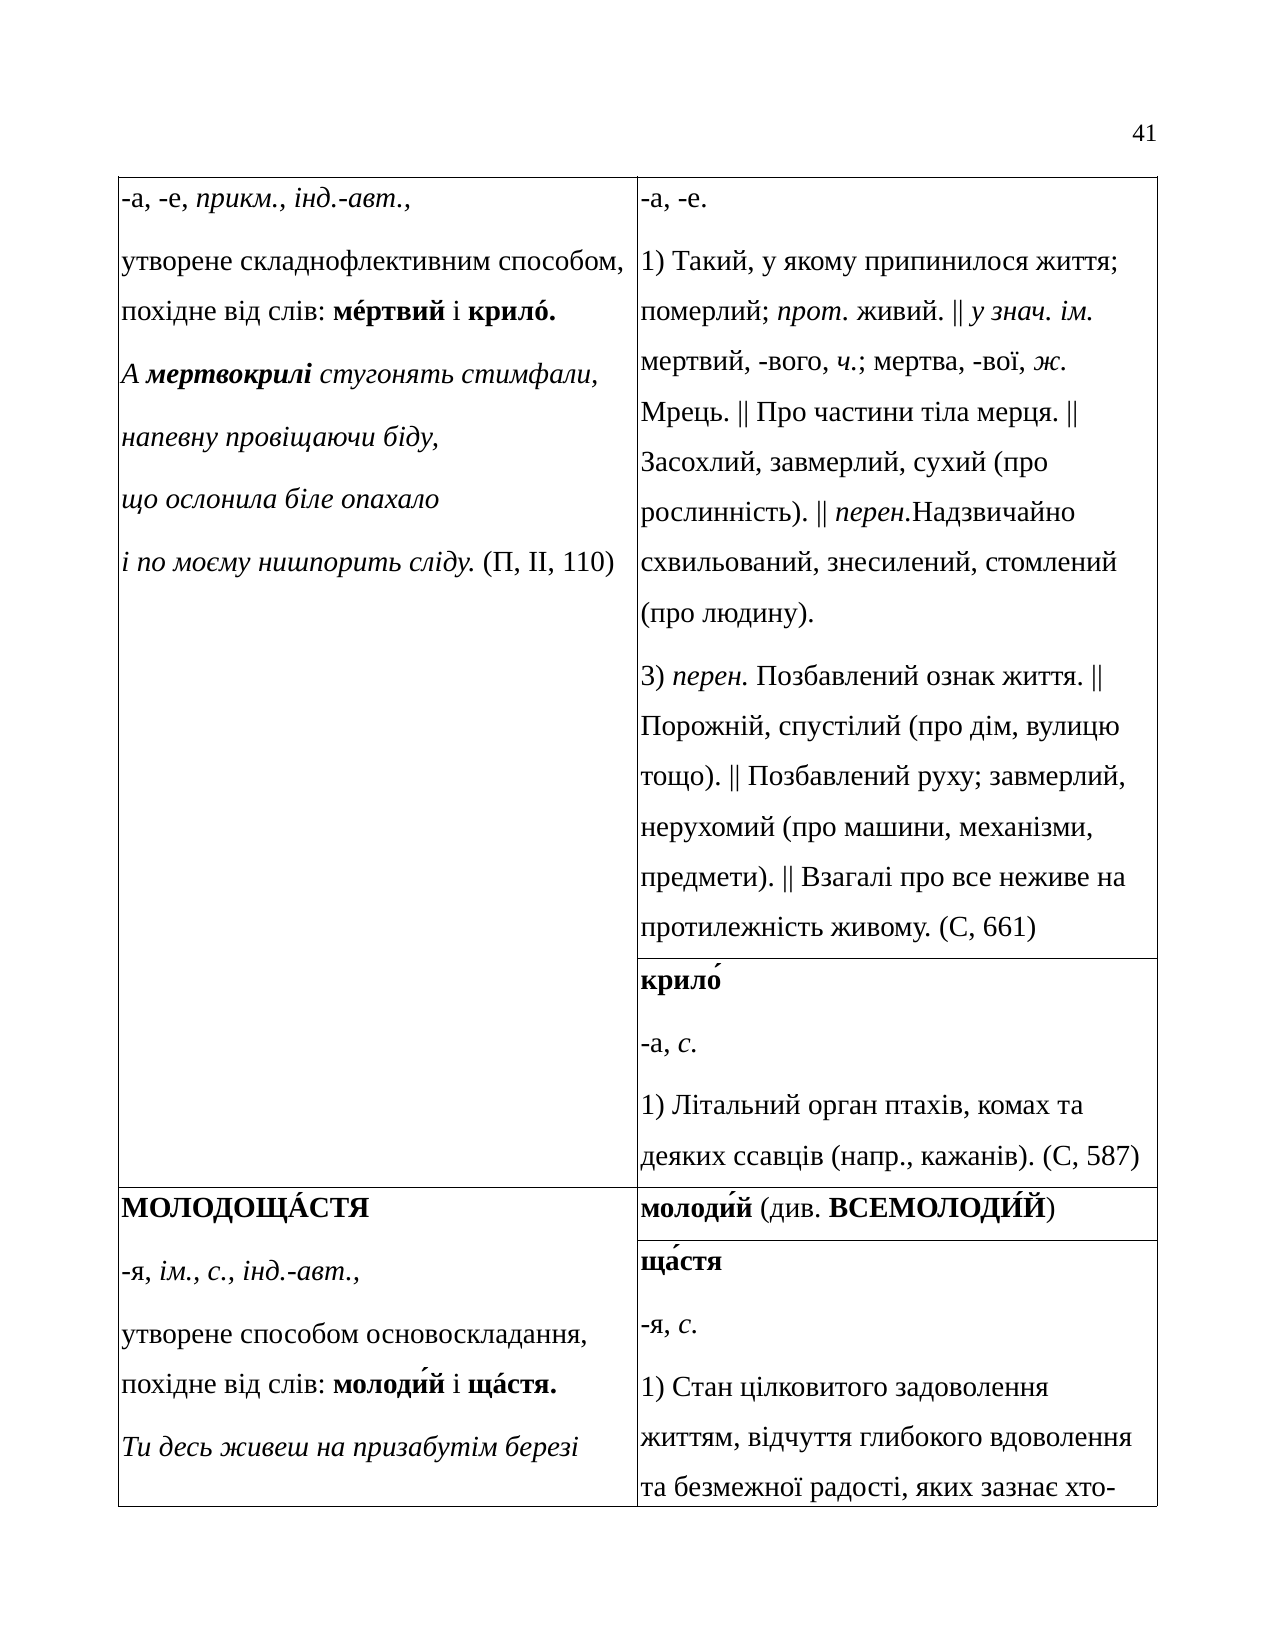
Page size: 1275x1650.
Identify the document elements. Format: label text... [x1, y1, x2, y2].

table_cell ща́стя -я, с. 1) Стан цілковитого задоволення життям, відчуття глибокого вдоволення та безмежної радості, яких зазнає хто- [638, 1241, 1157, 1506]
table_cell молоди́й (див. ВСЕМОЛОДИ́Й) [638, 1188, 1157, 1239]
table_cell -а, -е. 1) Такий, у якому припинилося життя; померлий; прот. живий. || у знач. ім. мертвий, -вого, ч.; мертва, -вої, ж. Мрець. || Про частини тіла мерця. || Засохлий, завмерлий, сухий (про рослинність). || перен.Надзвичайно схвильований, знесилений, стомлений (про людину). 3) перен. Позбавлений ознак життя. || Порожній, спустілий (про дім, вулицю тощо). || Позбавлений руху; завмерлий, нерухомий (про машини, механізми, предмети). || Взагалі про все неживе на протилежність живому. (С, 661) [638, 178, 1157, 958]
table_cell крило́ -а, с. 1) Літальний орган птахів, комах та деяких ссавців (напр., кажанів). (С, 587) [638, 959, 1157, 1187]
table_cell МОЛОДОЩÁСТЯ -я, ім., с., інд.-авт., утворене способом основоскладання, похідне від слів: молоди́й і щáстя. Ти десь живеш на призабутім березі [119, 1188, 637, 1506]
table_cell -а, -е, прикм., інд.-авт., утворене складнофлективним способом, похідне від слів: мéртвий і крилó. А мертвокрилі стугонять стимфали, напевну провіщаючи біду, що ослонила біле опахало і по моєму нишпорить сліду. (П, ІІ, 110) [119, 178, 637, 1187]
